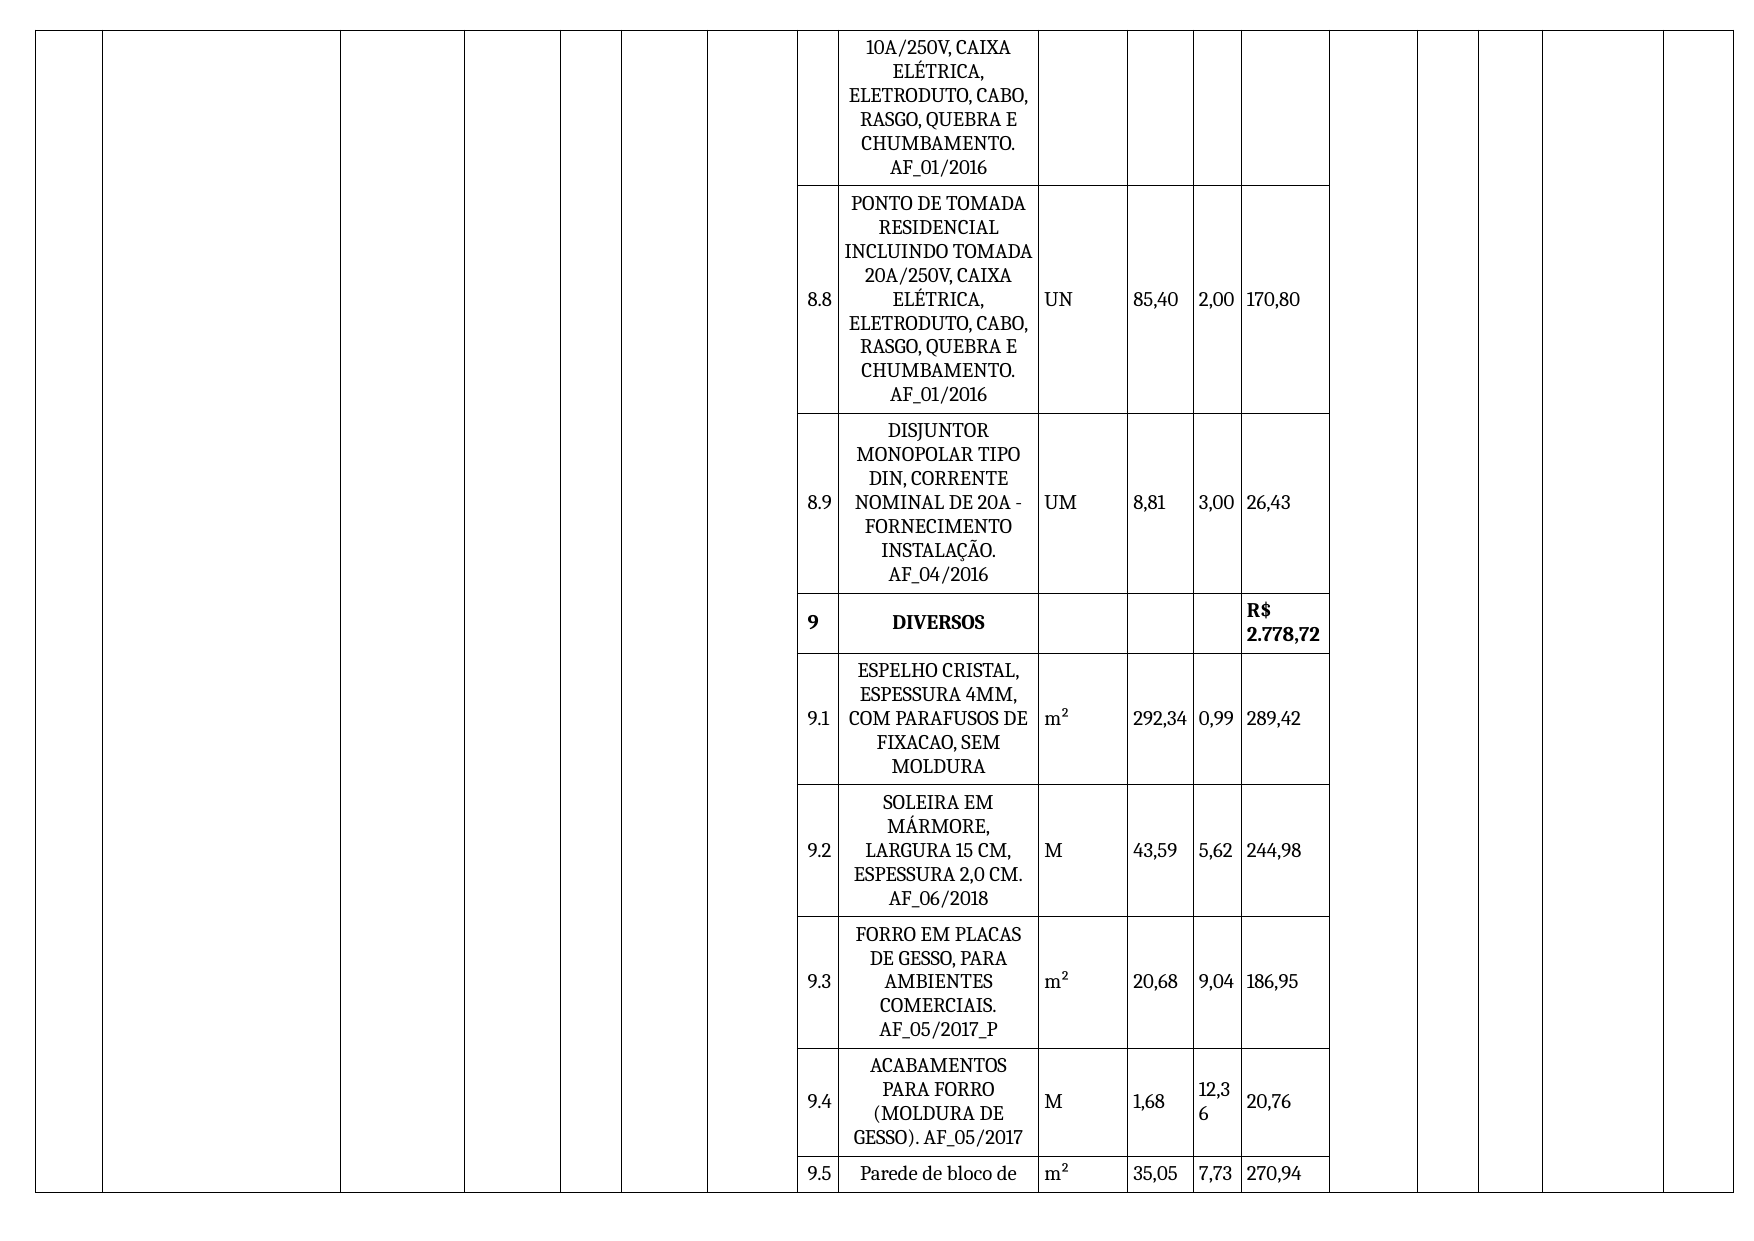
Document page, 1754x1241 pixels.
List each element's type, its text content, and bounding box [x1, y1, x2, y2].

table_cell 3,00 [1194, 414, 1241, 592]
table_cell 9.5 [798, 1157, 838, 1191]
table_cell [1039, 594, 1127, 652]
table_cell [36, 31, 102, 1191]
table_cell PONTO DE TOMADA RESIDENCIAL INCLUINDO TOMADA 20A/250V, CAIXA ELÉTRICA, ELETRODUTO, CABO, RASGO, QUEBRA E CHUMBAMENTO. AF_01/2016 [839, 186, 1038, 413]
table_cell Parede de bloco de [839, 1157, 1038, 1191]
table_cell [341, 31, 464, 1191]
table_cell 9.4 [798, 1049, 838, 1156]
table_cell ESPELHO CRISTAL, ESPESSURA 4MM, COM PARAFUSOS DE FIXACAO, SEM MOLDURA [839, 654, 1038, 784]
table_cell 35,05 [1128, 1157, 1193, 1191]
table_cell M [1039, 785, 1127, 916]
table_cell 292,34 [1128, 654, 1193, 784]
table_cell [103, 31, 340, 1191]
table_cell [708, 31, 797, 1191]
table_cell 12,36 [1194, 1049, 1241, 1156]
table_cell [465, 31, 560, 1191]
table_cell R$ 2.778,72 [1242, 594, 1329, 652]
table_cell 8.8 [798, 186, 838, 413]
table_cell UM [1039, 414, 1127, 592]
table_cell 244,98 [1242, 785, 1329, 916]
table_cell 289,42 [1242, 654, 1329, 784]
table_cell [1418, 31, 1478, 1191]
table_cell 43,59 [1128, 785, 1193, 916]
table_cell [1128, 594, 1193, 652]
table_cell 270,94 [1242, 1157, 1329, 1191]
table_cell 10A/250V, CAIXA ELÉTRICA, ELETRODUTO, CABO, RASGO, QUEBRA E CHUMBAMENTO. AF_01/2016 [839, 31, 1038, 185]
table_cell 9.1 [798, 654, 838, 784]
table_cell SOLEIRA EM MÁRMORE, LARGURA 15 CM, ESPESSURA 2,0 CM. AF_06/2018 [839, 785, 1038, 916]
table_cell [561, 31, 621, 1191]
table_cell 85,40 [1128, 186, 1193, 413]
table_cell M [1039, 1049, 1127, 1156]
table_cell DISJUNTOR MONOPOLAR TIPO DIN, CORRENTE NOMINAL DE 20A - FORNECIMENTO INSTALAÇÃO. AF_04/2016 [839, 414, 1038, 592]
table_cell 8.9 [798, 414, 838, 592]
table_cell 20,68 [1128, 917, 1193, 1048]
table_cell [1479, 31, 1542, 1191]
table_cell 2,00 [1194, 186, 1241, 413]
table_cell m² [1039, 1157, 1127, 1191]
table_cell [1242, 31, 1329, 185]
table_cell DIVERSOS [839, 594, 1038, 652]
table_cell 186,95 [1242, 917, 1329, 1048]
table_cell UN [1039, 186, 1127, 413]
table_cell [1128, 31, 1193, 185]
table_cell [798, 31, 838, 185]
table_cell 7,73 [1194, 1157, 1241, 1191]
table_cell m² [1039, 654, 1127, 784]
table_cell [1664, 31, 1733, 1191]
table_cell [1039, 31, 1127, 185]
table_cell 170,80 [1242, 186, 1329, 413]
table_cell 1,68 [1128, 1049, 1193, 1156]
table_cell 20,76 [1242, 1049, 1329, 1156]
table_cell 8,81 [1128, 414, 1193, 592]
table_cell 5,62 [1194, 785, 1241, 916]
table_cell 9.2 [798, 785, 838, 916]
table_cell FORRO EM PLACAS DE GESSO, PARA AMBIENTES COMERCIAIS. AF_05/2017_P [839, 917, 1038, 1048]
table_cell 9 [798, 594, 838, 652]
table_cell 26,43 [1242, 414, 1329, 592]
table_cell [1194, 594, 1241, 652]
table_cell 0,99 [1194, 654, 1241, 784]
table_cell [622, 31, 707, 1191]
table_cell 9,04 [1194, 917, 1241, 1048]
table_cell [1194, 31, 1241, 185]
table_cell m² [1039, 917, 1127, 1048]
table_cell ACABAMENTOS PARA FORRO (MOLDURA DE GESSO). AF_05/2017 [839, 1049, 1038, 1156]
table_cell [1543, 31, 1663, 1191]
table_cell [1330, 31, 1417, 1191]
table_cell 9.3 [798, 917, 838, 1048]
